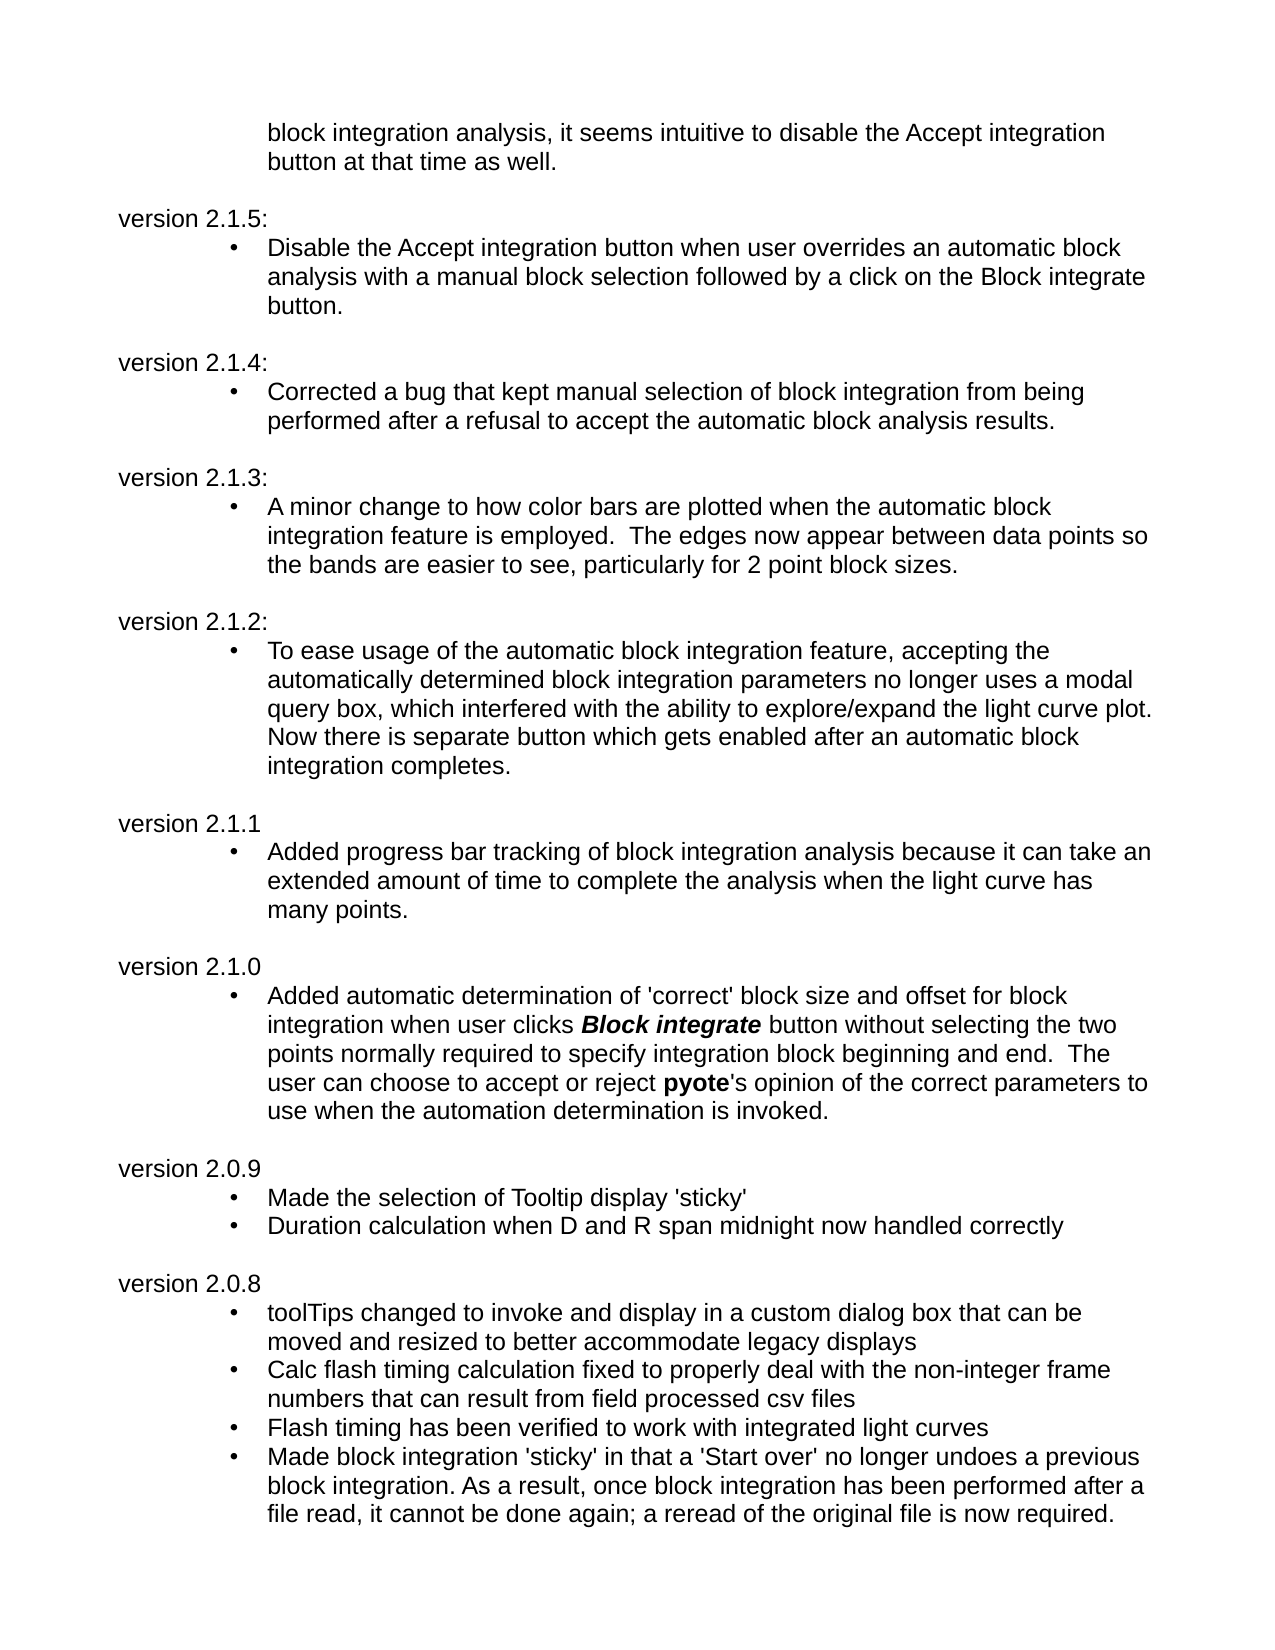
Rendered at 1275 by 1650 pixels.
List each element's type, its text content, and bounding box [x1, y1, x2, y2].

list Calc flash timing calculation fixed to properly deal with the non-integer frame numbers that can result from field processed csv files [229, 1355, 1157, 1413]
list To ease usage of the automatic block integration feature, accepting the automatically determined block integration parameters no longer uses a modal query box, which interfered with the ability to explore/expand the light curve plot. Now there is separate button which gets enabled after an automatic block integration completes. [229, 636, 1157, 780]
text version 2.0.9 [118, 1154, 1157, 1182]
list Added automatic determination of 'correct' block size and offset for block integration when user clicks Block integrate button without selecting the two points normally required to specify integration block beginning and end. The user can choose to accept or reject pyote's opinion of the correct parameters to use when the automation determination is invoked. [229, 981, 1157, 1154]
text version 2.1.1 [118, 808, 1157, 837]
list Made the selection of Tooltip display 'sticky' [229, 1182, 1157, 1211]
list Made block integration 'sticky' in that a 'Start over' no longer undoes a previous block integration. As a result, once block integration has been performed after a file read, it cannot be done again; a reread of the original file is now required. [229, 1442, 1157, 1528]
text version 2.1.2: [118, 607, 1157, 636]
list block integration analysis, it seems intuitive to disable the Accept integration button at that time as well. [229, 118, 1157, 204]
text version 2.0.8 [118, 1269, 1157, 1298]
list Corrected a bug that kept manual selection of block integration from being performed after a refusal to accept the automatic block analysis results. [229, 377, 1157, 463]
list toolTips changed to invoke and display in a custom dialog box that can be moved and resized to better accommodate legacy displays [229, 1298, 1157, 1355]
list Duration calculation when D and R span midnight now handled correctly [229, 1211, 1157, 1240]
list A minor change to how color bars are plotted when the automatic block integration feature is employed. The edges now appear between data points so the bands are easier to see, particularly for 2 point block sizes. [229, 492, 1157, 578]
text version 2.1.5: [118, 204, 1157, 233]
text version 2.1.4: [118, 348, 1157, 377]
list Disable the Accept integration button when user overrides an automatic block analysis with a manual block selection followed by a click on the Block integrate button. [229, 233, 1157, 348]
text version 2.1.0 [118, 952, 1157, 981]
list Flash timing has been verified to work with integrated light curves [229, 1413, 1157, 1442]
text version 2.1.3: [118, 463, 1157, 492]
list Added progress bar tracking of block integration analysis because it can take an extended amount of time to complete the analysis when the light curve has many points. [229, 837, 1157, 952]
